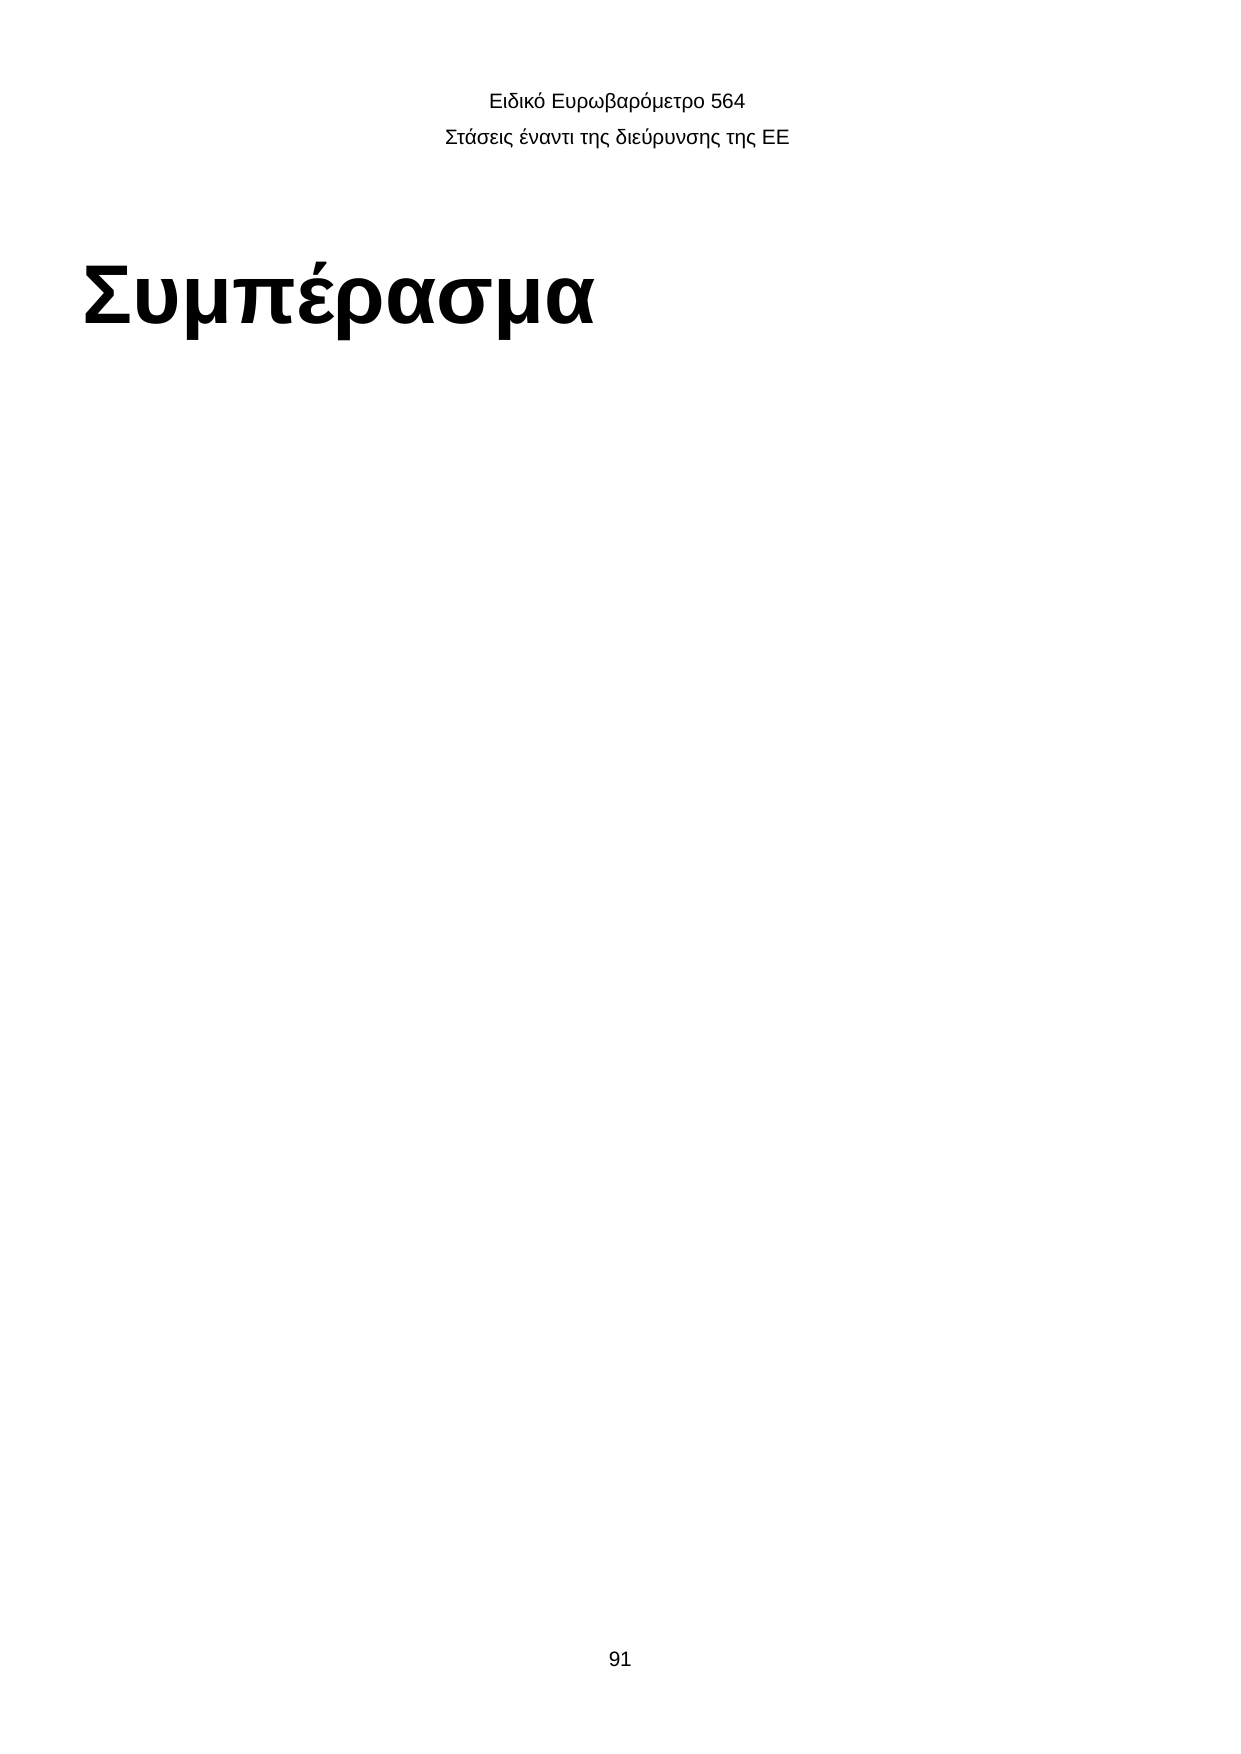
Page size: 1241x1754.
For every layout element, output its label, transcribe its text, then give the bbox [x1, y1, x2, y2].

subtitle Συμπέρασμα [83, 245, 1157, 341]
